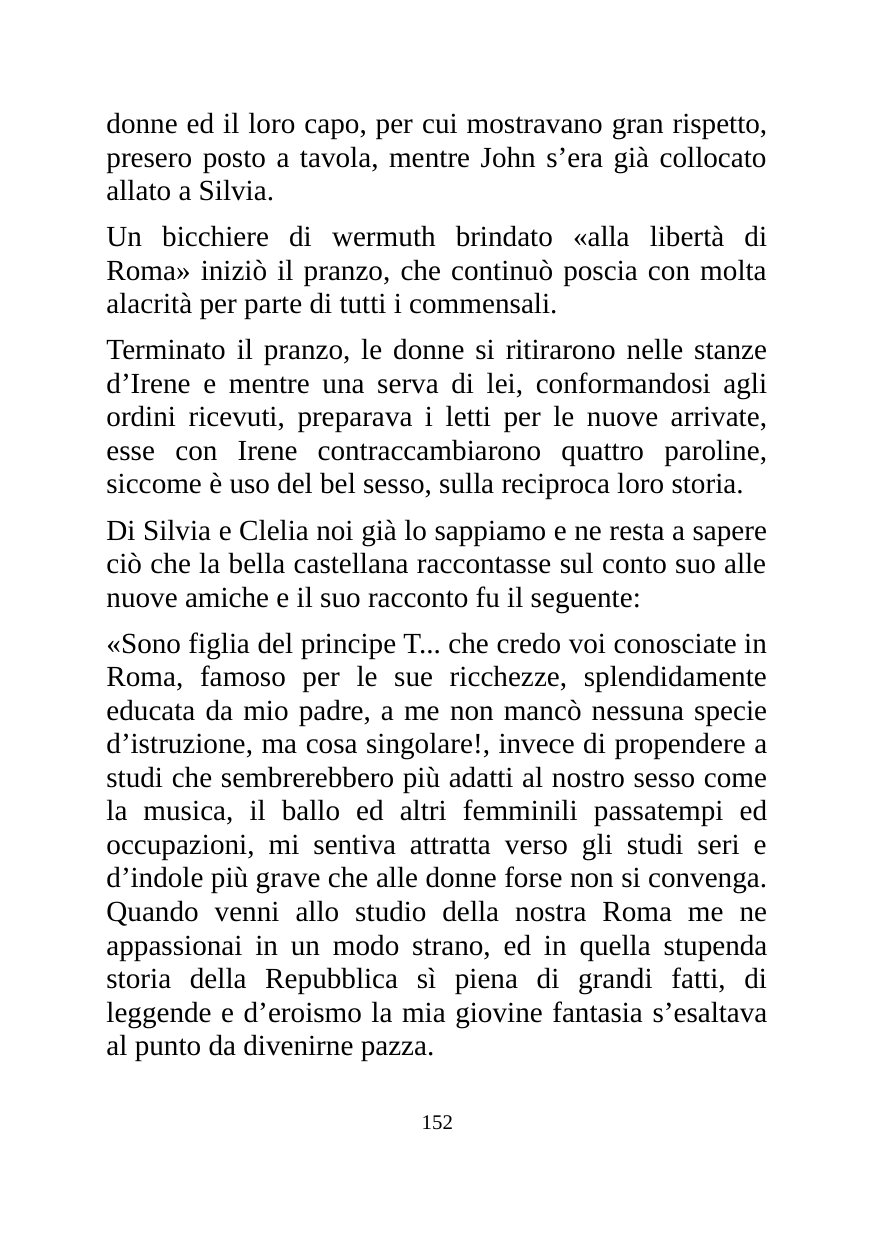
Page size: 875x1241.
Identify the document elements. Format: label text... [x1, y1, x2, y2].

text Di Silvia e Clelia noi già lo sappiamo e ne resta a sapere ciò che la bella castellana raccontasse sul conto suo alle nuove amiche e il suo racconto fu il seguente: [106, 513, 768, 613]
text donne ed il loro capo, per cui mostravano gran rispetto, presero posto a tavola, mentre John s’era già collocato allato a Silvia. [106, 106, 768, 207]
text Un bicchiere di wermuth brindato «alla libertà di Roma» iniziò il pranzo, che continuò poscia con molta alacrità per parte di tutti i commensali. [106, 219, 768, 320]
text «Sono figlia del principe T... che credo voi conosciate in Roma, famoso per le sue ricchezze, splendidamente educata da mio padre, a me non mancò nessuna specie d’istruzione, ma cosa singolare!, invece di propendere a studi che sembrerebbero più adatti al nostro sesso come la musica, il ballo ed altri femminili passatempi ed occupazioni, mi sentiva attratta verso gli studi seri e d’indole più grave che alle donne forse non si convenga. Quando venni allo studio della nostra Roma me ne appassionai in un modo strano, ed in quella stupenda storia della Repubblica sì piena di grandi fatti, di leggende e d’eroismo la mia giovine fantasia s’esaltava al punto da divenirne pazza. [106, 626, 768, 1062]
text Terminato il pranzo, le donne si ritirarono nelle stanze d’Irene e mentre una serva di lei, conformandosi agli ordini ricevuti, preparava i letti per le nuove arrivate, esse con Irene contraccambiarono quattro paroline, siccome è uso del bel sesso, sulla reciproca loro storia. [106, 332, 768, 500]
